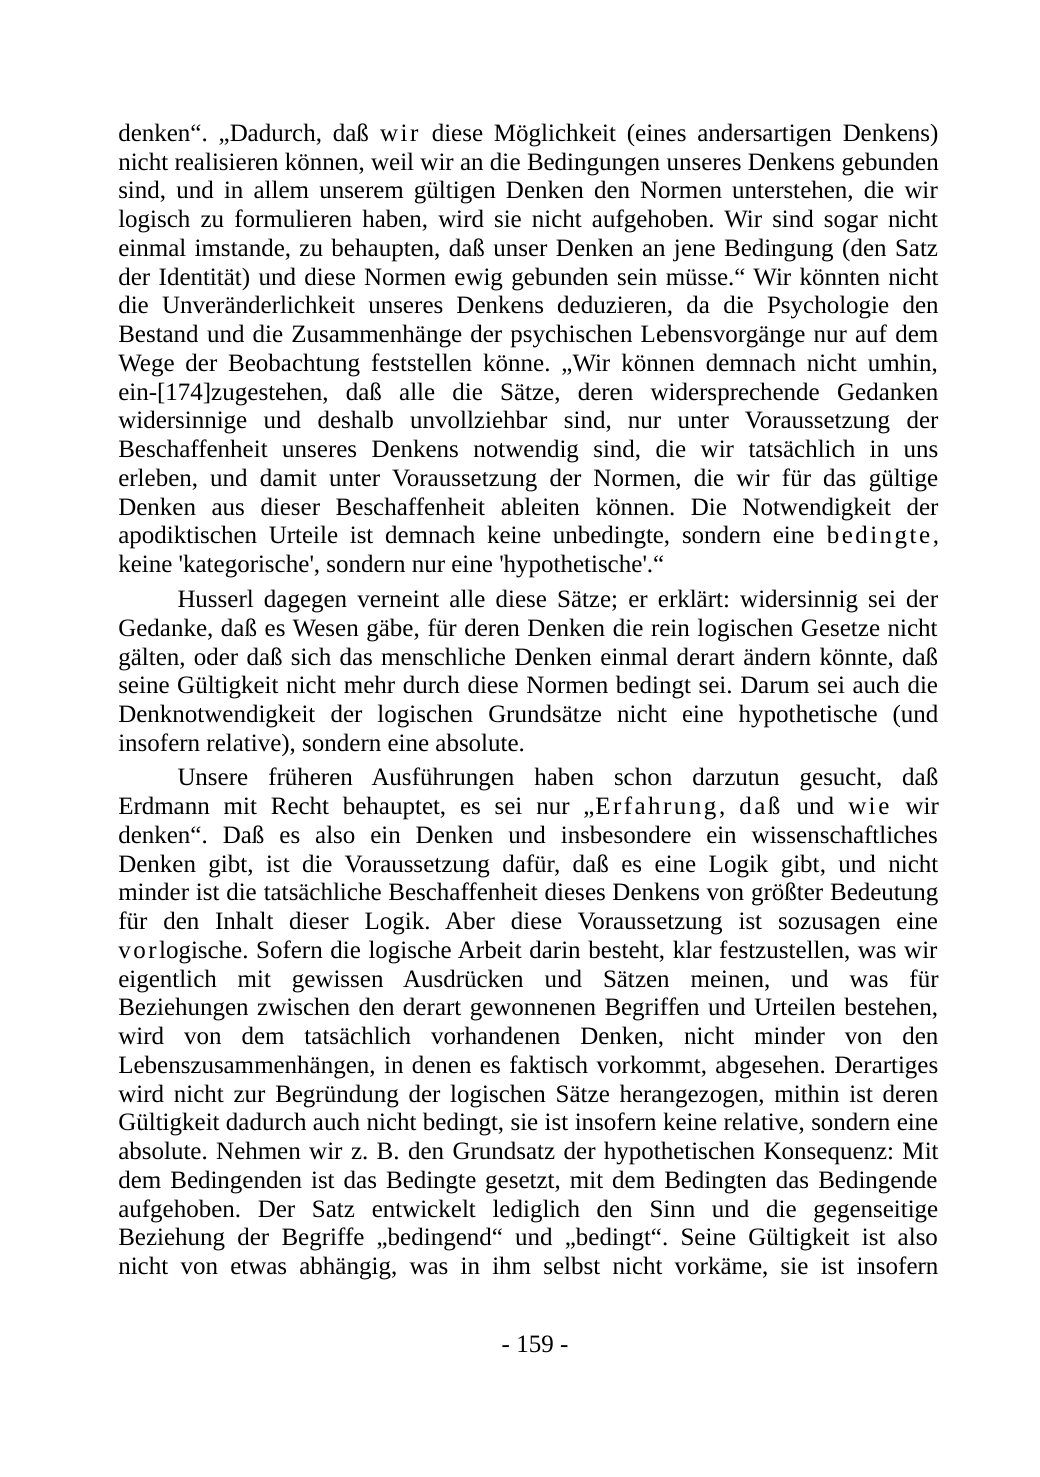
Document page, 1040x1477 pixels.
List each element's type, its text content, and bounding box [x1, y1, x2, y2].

text Husserl dagegen verneint alle diese Sätze; er erklärt: widersinnig sei der Gedanke, daß es Wesen gäbe, für deren Denken die rein logischen Gesetze nicht gälten, oder daß sich das menschliche Denken einmal derart ändern könnte, daß seine Gültigkeit nicht mehr durch diese Normen bedingt sei. Darum sei auch die Denknotwendigkeit der logischen Grundsätze nicht eine hypothetische (und insofern relative), sondern eine absolute. [118, 584, 939, 757]
text Unsere früheren Ausführungen haben schon darzutun gesucht, daß Erdmann mit Recht behauptet, es sei nur „Erfahrung, daß und wie wir denken“. Daß es also ein Denken und insbesondere ein wissenschaftliches Denken gibt, ist die Voraussetzung dafür, daß es eine Logik gibt, und nicht minder ist die tatsächliche Beschaffenheit dieses Denkens von größter Bedeutung für den Inhalt dieser Logik. Aber diese Voraussetzung ist sozusagen eine vorlogische. Sofern die logische Arbeit darin besteht, klar festzustellen, was wir eigentlich mit gewissen Ausdrücken und Sätzen meinen, und was für Beziehungen zwischen den derart gewonnenen Begriffen und Urteilen bestehen, wird von dem tatsächlich vorhandenen Denken, nicht minder von den Lebenszusammenhängen, in denen es faktisch vorkommt, abgesehen. Derartiges wird nicht zur Begründung der logischen Sätze herangezogen, mithin ist deren Gültigkeit dadurch auch nicht bedingt, sie ist insofern keine relative, sondern eine absolute. Nehmen wir z. B. den Grundsatz der hypothetischen Konsequenz: Mit dem Bedingenden ist das Bedingte gesetzt, mit dem Bedingten das Bedingende aufgehoben. Der Satz entwickelt lediglich den Sinn und die gegenseitige Beziehung der Begriffe „bedingend“ und „bedingt“. Seine Gültigkeit ist also nicht von etwas abhängig, was in ihm selbst nicht vorkäme, sie ist insofern [118, 762, 939, 1280]
text denken“. „Dadurch, daß wir diese Möglichkeit (eines andersartigen Denkens) nicht realisieren können, weil wir an die Bedingungen unseres Denkens gebunden sind, und in allem unserem gültigen Denken den Normen unterstehen, die wir logisch zu formulieren haben, wird sie nicht aufgehoben. Wir sind sogar nicht einmal imstande, zu behaupten, daß unser Denken an jene Bedingung (den Satz der Identität) und diese Normen ewig gebunden sein müsse.“ Wir könnten nicht die Unveränderlichkeit unseres Denkens deduzieren, da die Psychologie den Bestand und die Zusammenhänge der psychischen Lebensvorgänge nur auf dem Wege der Beobachtung feststellen könne. „Wir können demnach nicht umhin, ein-[174]zugestehen, daß alle die Sätze, deren widersprechende Gedanken widersinnige und deshalb unvollziehbar sind, nur unter Voraussetzung der Beschaffenheit unseres Denkens notwendig sind, die wir tatsächlich in uns erleben, und damit unter Voraussetzung der Normen, die wir für das gültige Denken aus dieser Beschaffenheit ableiten können. Die Notwendigkeit der apodiktischen Urteile ist demnach keine unbedingte, sondern eine bedingte, keine 'kategorische', sondern nur eine 'hypothetische'.“ [118, 118, 939, 578]
